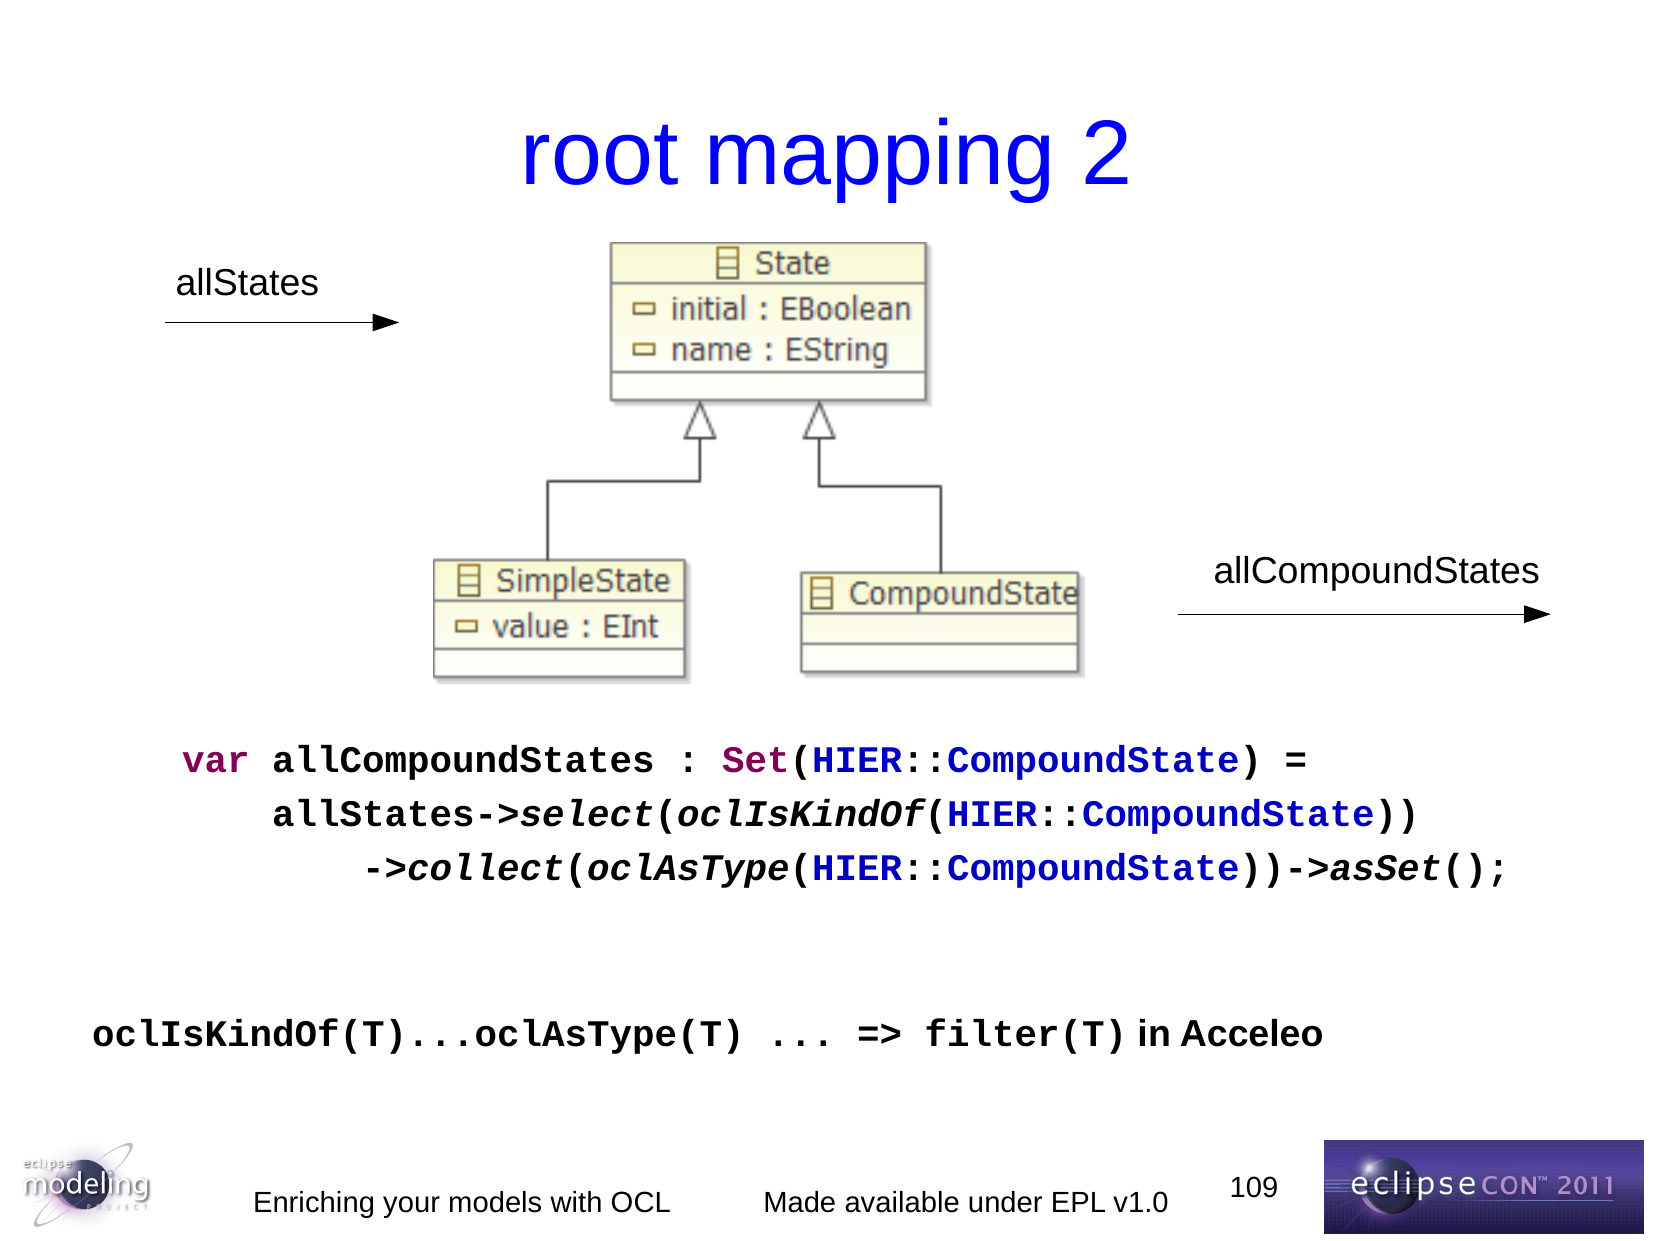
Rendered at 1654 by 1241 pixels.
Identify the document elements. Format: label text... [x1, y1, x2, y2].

title root mapping 2 [82, 56, 1571, 250]
picture [433, 242, 1085, 684]
text_box allCompoundStates [1198, 541, 1555, 599]
picture [9, 1136, 156, 1235]
picture [1324, 1140, 1644, 1234]
text_box allStates [160, 254, 334, 311]
list var allCompoundStates : Set(HIER::CompoundState) = allStates->select(oclIsKindOf(HIER::CompoundState)) ->collect(oclAsType(HIER::CompoundState))->asSet(); oclIsKindOf(T)...oclAsType(T) ... => filter(T) in Acceleo [92, 740, 1581, 1092]
